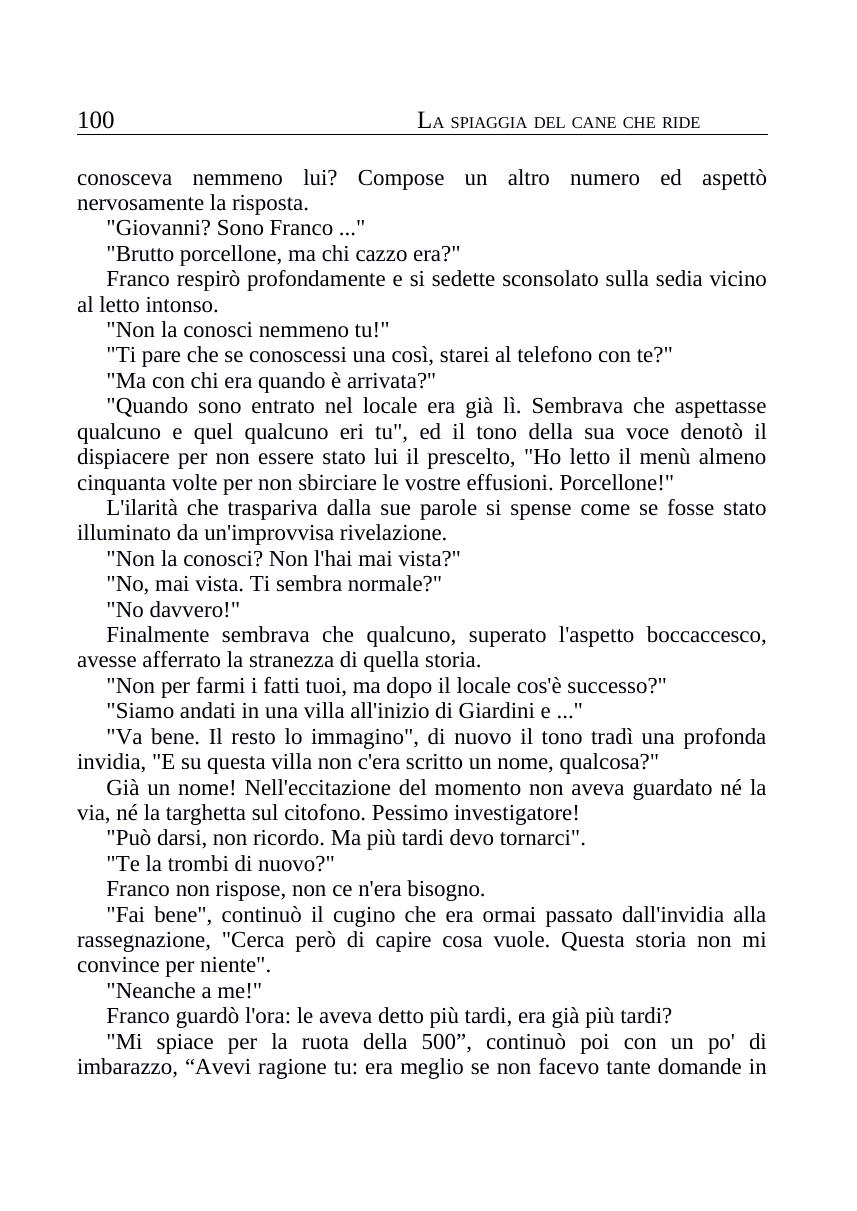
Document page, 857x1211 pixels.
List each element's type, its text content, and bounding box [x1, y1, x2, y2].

text "Non la conosci? Non l'hai mai vista?" [77, 546, 768, 571]
text "Fai bene", continuò il cugino che era ormai passato dall'invidia alla rassegnazione, "Cerca però di capire cosa vuole. Questa storia non mi convince per niente". [77, 902, 768, 978]
text "Neanche a me!" [77, 978, 768, 1003]
text Finalmente sembrava che qualcuno, superato l'aspetto boccaccesco, avesse afferrato la stranezza di quella storia. [77, 622, 768, 673]
text "Quando sono entrato nel locale era già lì. Sembrava che aspettasse qualcuno e quel qualcuno eri tu", ed il tono della sua voce denotò il dispiacere per non essere stato lui il prescelto, "Ho letto il menù almeno cinquanta volte per non sbirciare le vostre effusioni. Porcellone!" [77, 393, 768, 495]
text Già un nome! Nell'eccitazione del momento non aveva guardato né la via, né la targhetta sul citofono. Pessimo investigatore! [77, 774, 768, 825]
text Franco non rispose, non ce n'era bisogno. [77, 876, 768, 902]
text "Brutto porcellone, ma chi cazzo era?" [77, 241, 768, 266]
text "Te la trombi di nuovo?" [77, 851, 768, 876]
text conosceva nemmeno lui? Compose un altro numero ed aspettò nervosamente la risposta. [77, 164, 768, 215]
text "Giovanni? Sono Franco ..." [77, 215, 768, 241]
text "Non la conosci nemmeno tu!" [77, 317, 768, 342]
text "Va bene. Il resto lo immagino", di nuovo il tono tradì una profonda invidia, "E su questa villa non c'era scritto un nome, qualcosa?" [77, 724, 768, 774]
text Franco respirò profondamente e si sedette sconsolato sulla sedia vicino al letto intonso. [77, 266, 768, 317]
text "No, mai vista. Ti sembra normale?" [77, 571, 768, 597]
text "Ma con chi era quando è arrivata?" [77, 368, 768, 393]
text "Mi spiace per la ruota della 500”, continuò poi con un po' di imbarazzo, “Avevi ragione tu: era meglio se non facevo tante domande in [77, 1029, 768, 1079]
text "Non per farmi i fatti tuoi, ma dopo il locale cos'è successo?" [77, 673, 768, 698]
text "Siamo andati in una villa all'inizio di Giardini e ..." [77, 698, 768, 724]
text L'ilarità che traspariva dalla sue parole si spense come se fosse stato illuminato da un'improvvisa rivelazione. [77, 495, 768, 546]
text "No davvero!" [77, 597, 768, 622]
text "Ti pare che se conoscessi una così, starei al telefono con te?" [77, 342, 768, 368]
text "Può darsi, non ricordo. Ma più tardi devo tornarci". [77, 825, 768, 851]
text Franco guardò l'ora: le aveva detto più tardi, era già più tardi? [77, 1003, 768, 1029]
